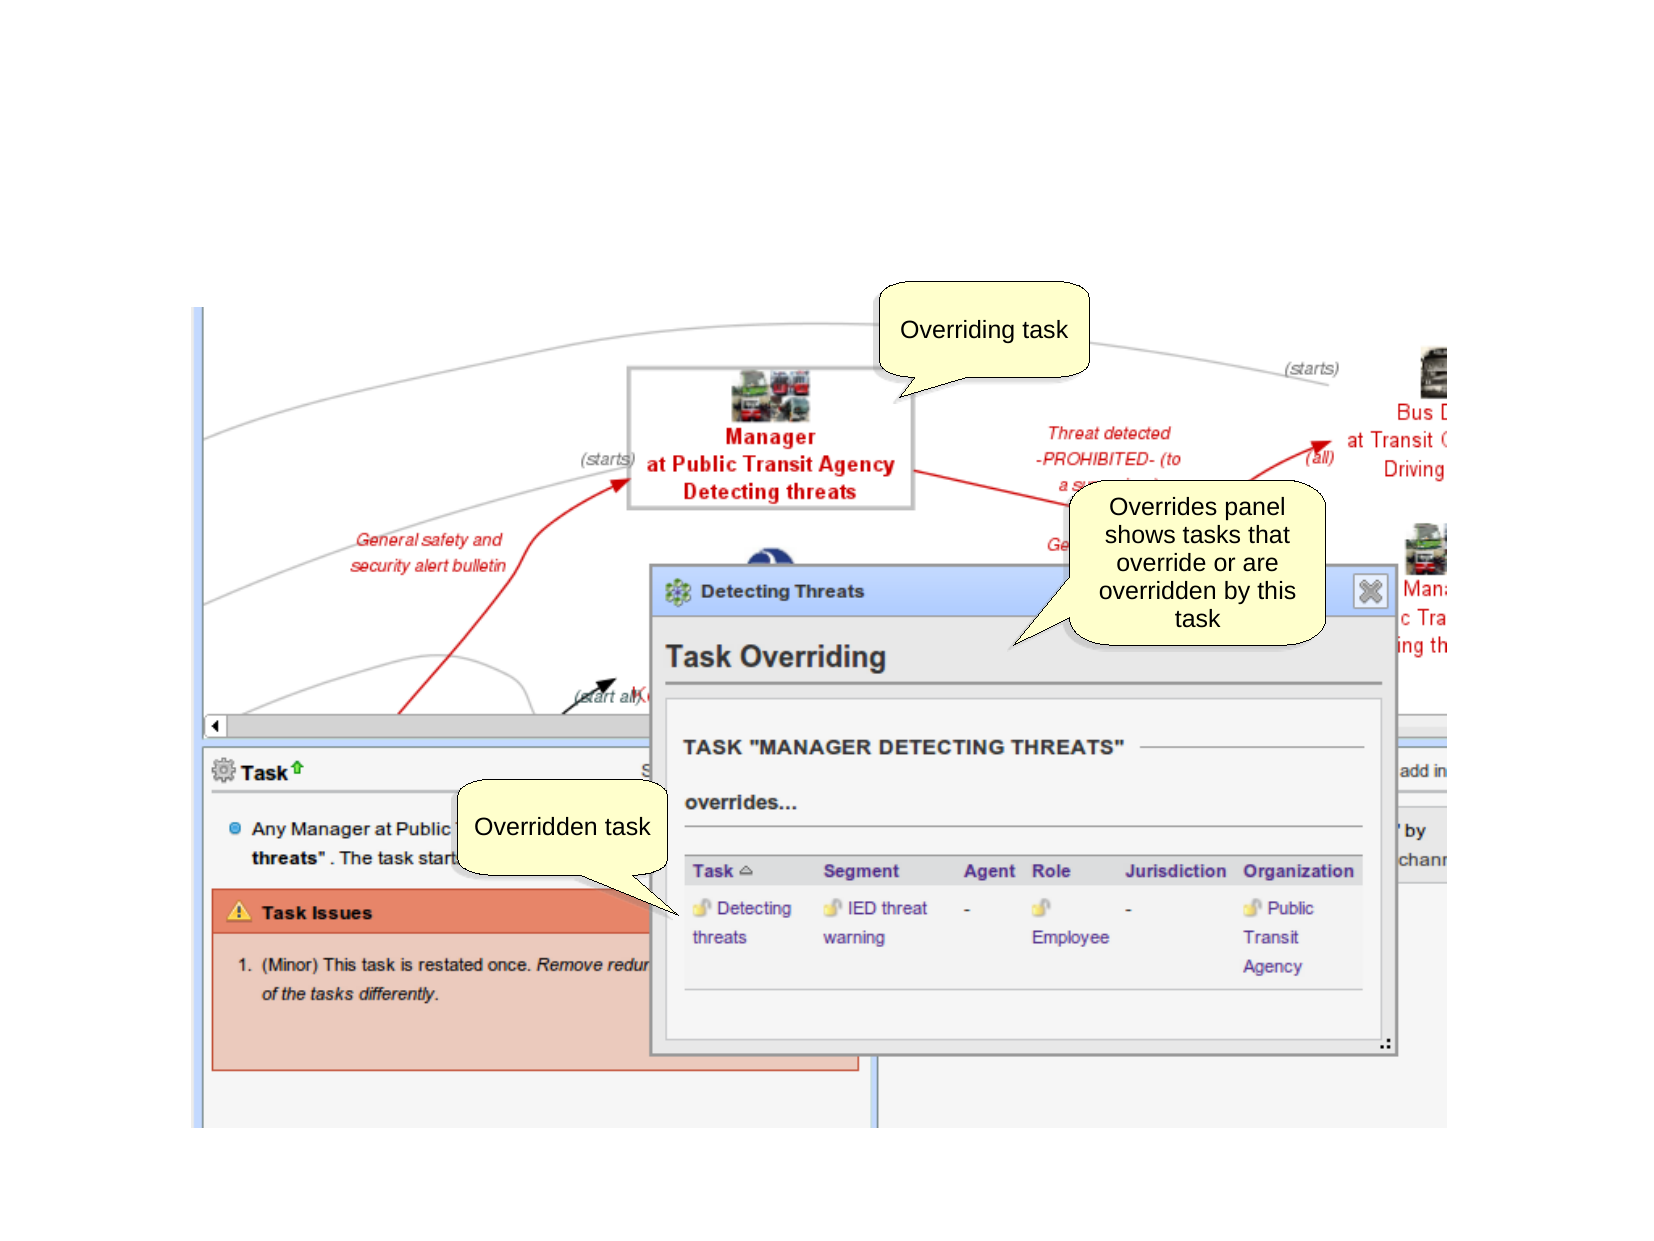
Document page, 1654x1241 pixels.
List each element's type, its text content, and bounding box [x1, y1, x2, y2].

text_box Overridden task [457, 779, 679, 916]
text_box Overrides panel shows tasks that override or are overridden by this task [1013, 480, 1326, 646]
text_box Overriding task [879, 281, 1090, 398]
picture [191, 307, 1447, 1128]
